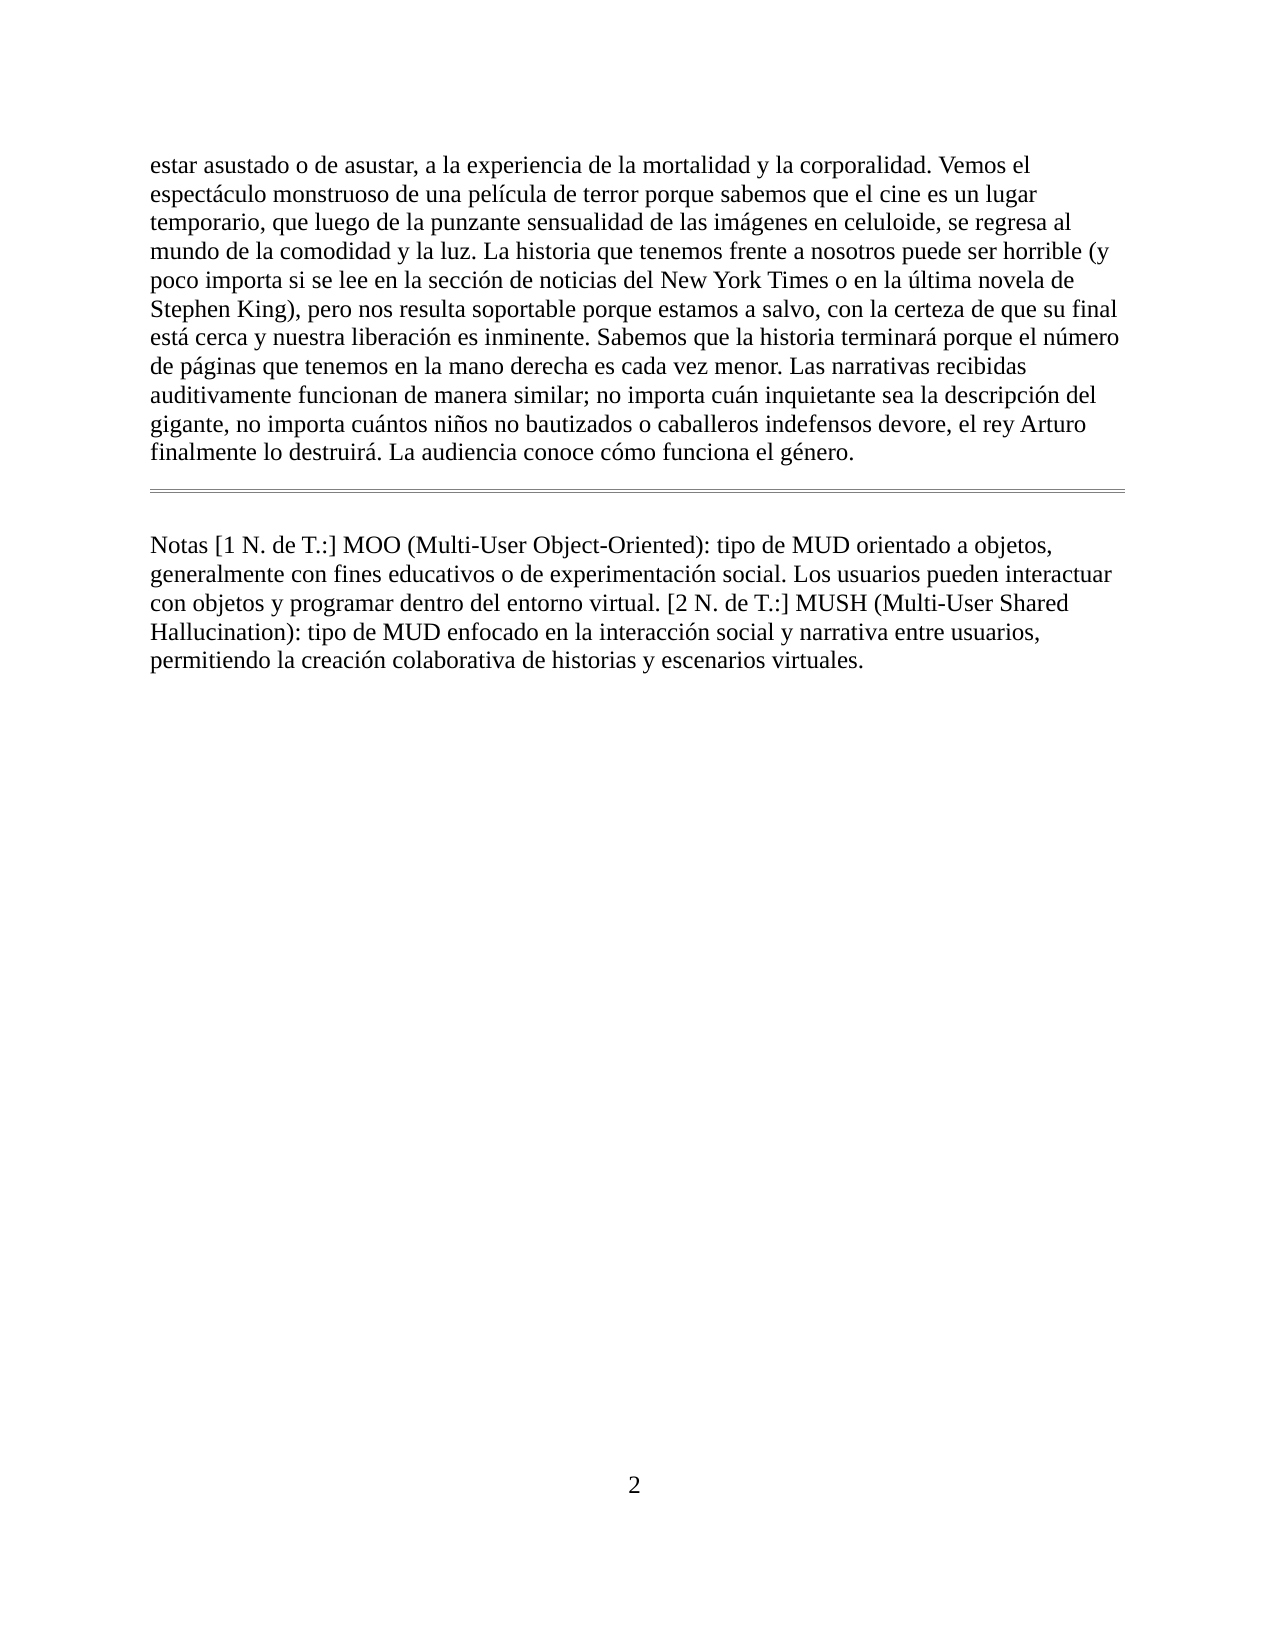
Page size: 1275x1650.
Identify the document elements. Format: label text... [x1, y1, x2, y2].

text estar asustado o de asustar, a la experiencia de la mortalidad y la corporalidad. Vemos el espectáculo monstruoso de una película de terror porque sabemos que el cine es un lugar temporario, que luego de la punzante sensualidad de las imágenes en celuloide, se regresa al mundo de la comodidad y la luz. La historia que tenemos frente a nosotros puede ser horrible (y poco importa si se lee en la sección de noticias del New York Times o en la última novela de Stephen King), pero nos resulta soportable porque estamos a salvo, con la certeza de que su final está cerca y nuestra liberación es inminente. Sabemos que la historia terminará porque el número de páginas que tenemos en la mano derecha es cada vez menor. Las narrativas recibidas auditivamente funcionan de manera similar; no importa cuán inquietante sea la descripción del gigante, no importa cuántos niños no bautizados o caballeros indefensos devore, el rey Arturo finalmente lo destruirá. La audiencia conoce cómo funciona el género. [150, 150, 1125, 466]
text Notas [1 N. de T.:] MOO (Multi-User Object-Oriented): tipo de MUD orientado a objetos, generalmente con fines educativos o de experimentación social. Los usuarios pueden interactuar con objetos y programar dentro del entorno virtual. [2 N. de T.:] MUSH (Multi-User Shared Hallucination): tipo de MUD enfocado en la interacción social y narrativa entre usuarios, permitiendo la creación colaborativa de historias y escenarios virtuales. [150, 530, 1125, 674]
